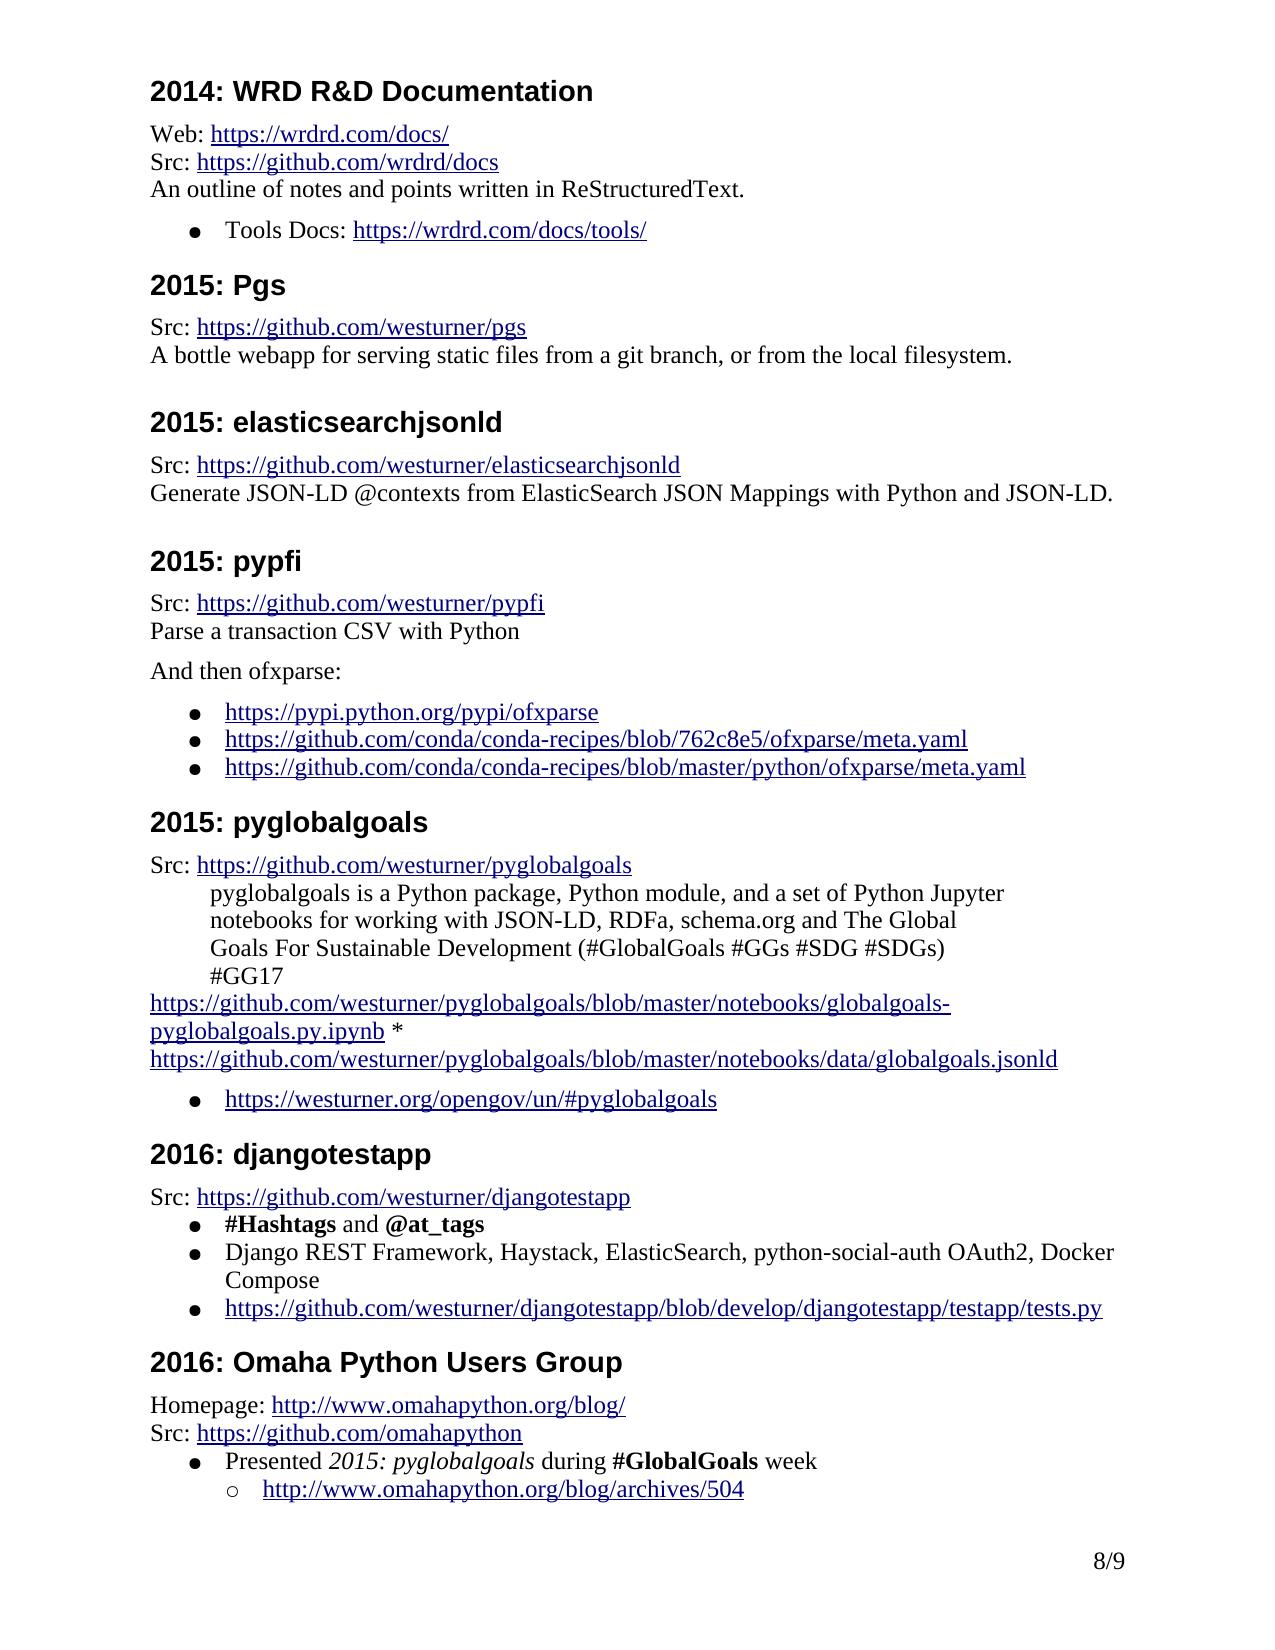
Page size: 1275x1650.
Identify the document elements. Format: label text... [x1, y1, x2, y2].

list http://www.omahapython.org/blog/archives/504 [225, 1475, 1125, 1502]
text An outline of notes and points written in ReStructuredText. [150, 176, 1125, 203]
text Parse a transaction CSV with Python [150, 617, 1125, 645]
list Presented 2015: pyglobalgoals during #GlobalGoals week [187, 1447, 1125, 1475]
list https://westurner.org/opengov/un/#pyglobalgoals [187, 1085, 1125, 1113]
subtitle 2016: djangotestapp [150, 1138, 1125, 1170]
list https://github.com/conda/conda-recipes/blob/master/python/ofxparse/meta.yaml [187, 753, 1125, 781]
text Src: https://github.com/westurner/djangotestapp [150, 1183, 1125, 1211]
text A bottle webapp for serving static files from a git branch, or from the local filesystem. [150, 341, 1125, 369]
subtitle 2016: Omaha Python Users Group [150, 1346, 1125, 1379]
text Src: https://github.com/westurner/pgs [150, 313, 1125, 341]
subtitle 2015: pyglobalgoals [150, 806, 1125, 838]
text Src: https://github.com/westurner/pyglobalgoals [150, 851, 1125, 879]
list Django REST Framework, Haystack, ElasticSearch, python-social-auth OAuth2, Docker Compose [187, 1238, 1125, 1294]
subtitle 2015: Pgs [150, 268, 1125, 301]
text Web: https://wrdrd.com/docs/ [150, 120, 1125, 148]
text And then ofxparse: [150, 657, 1125, 685]
list #Hashtags and @at_tags [187, 1211, 1125, 1238]
text Homepage: http://www.omahapython.org/blog/ [150, 1392, 1125, 1419]
list Tools Docs: https://wrdrd.com/docs/tools/ [187, 216, 1125, 243]
subtitle 2015: pypfi [150, 544, 1125, 577]
text Src: https://github.com/westurner/pypfi [150, 589, 1125, 617]
subtitle 2015: elasticsearchjsonld [150, 406, 1125, 439]
list https://pypi.python.org/pypi/ofxparse [187, 698, 1125, 725]
text Generate JSON-LD @contexts from ElasticSearch JSON Mappings with Python and JSON-LD. [150, 479, 1125, 507]
text pyglobalgoals is a Python package, Python module, and a set of Python Jupyter notebooks for working with JSON-LD, RDFa, schema.org and The Global Goals For Sustainable Development (#GlobalGoals #GGs #SDG #SDGs) #GG17 [210, 879, 1005, 989]
list https://github.com/conda/conda-recipes/blob/762c8e5/ofxparse/meta.yaml [187, 725, 1125, 753]
text Src: https://github.com/westurner/elasticsearchjsonld [150, 452, 1125, 479]
text https://github.com/westurner/pyglobalgoals/blob/master/notebooks/globalgoals-pyglobalgoals.py.ipynb * https://github.com/westurner/pyglobalgoals/blob/master/notebooks/data/globalgoals.jsonld [150, 989, 1125, 1073]
text Src: https://github.com/omahapython [150, 1419, 1125, 1447]
text Src: https://github.com/wrdrd/docs [150, 148, 1125, 176]
list https://github.com/westurner/djangotestapp/blob/develop/djangotestapp/testapp/tests.py [187, 1294, 1125, 1321]
subtitle 2014: WRD R&D Documentation [150, 75, 1125, 108]
